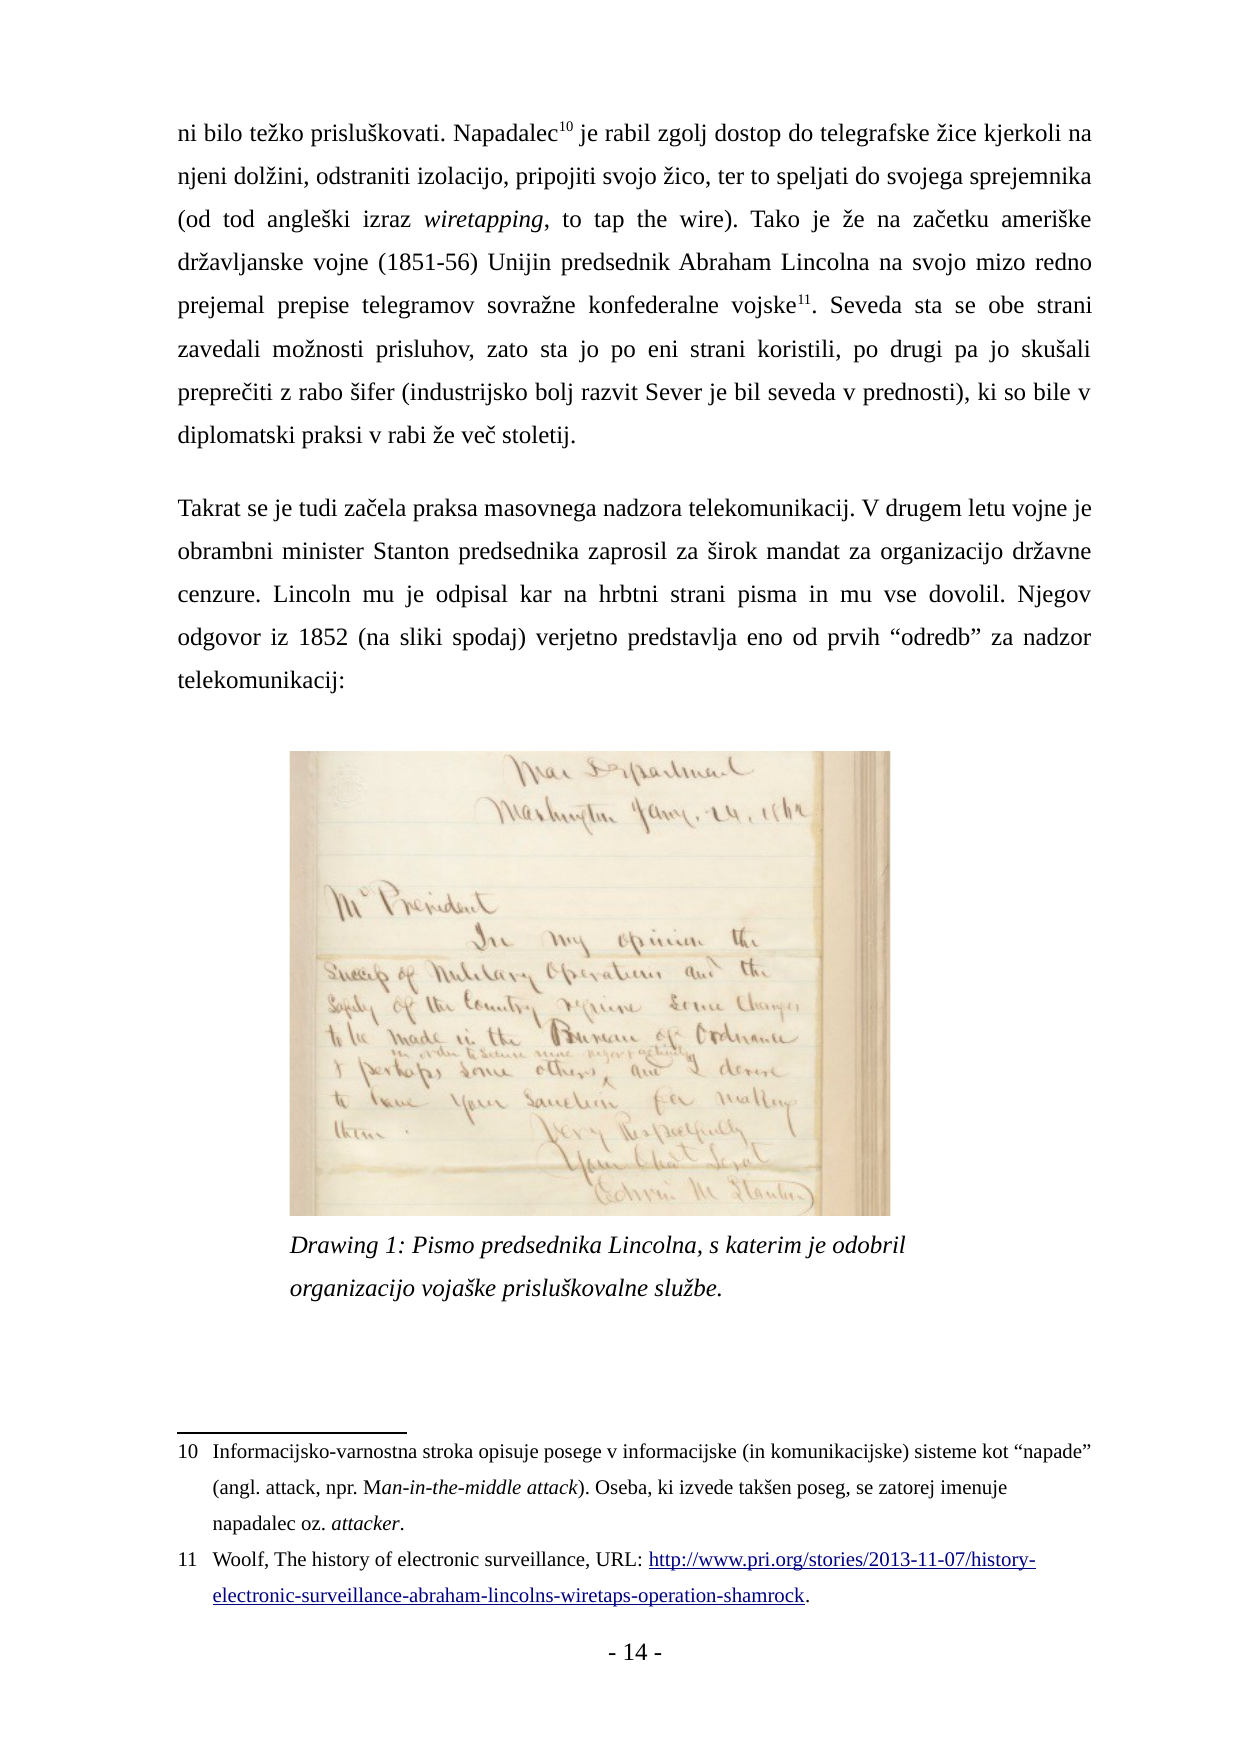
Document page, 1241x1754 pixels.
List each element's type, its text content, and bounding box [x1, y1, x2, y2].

text Woolf, The history of electronic surveillance, URL: http://www.pri.org/stories/2013-11-07/history-electronic-surveillance-abraham-lincolns-wiretaps-operation-shamrock. [177, 1547, 1093, 1607]
text Takrat se je tudi začela praksa masovnega nadzora telekomunikacij. V drugem letu vojne je obrambni minister Stanton predsednika zaprosil za širok mandat za organizacijo državne cenzure. Lincoln mu je odpisal kar na hrbtni strani pisma in mu vse dovolil. Njegov odgovor iz 1852 (na sliki spodaj) verjetno predstavlja eno od prvih “odredb” za nadzor telekomunikacij: [177, 493, 1093, 694]
text ni bilo težko prisluškovati. Napadalec je rabil zgolj dostop do telegrafske žice kjerkoli na njeni dolžini, odstraniti izolacijo, pripojiti svojo žico, ter to speljati do svojega sprejemnika (od tod angleški izraz wiretapping, to tap the wire). Tako je že na začetku ameriške državljanske vojne (1851-56) Unijin predsednik Abraham Lincolna na svojo mizo redno prejemal prepise telegramov sovražne konfederalne vojske. Seveda sta se obe strani zavedali možnosti prisluhov, zato sta jo po eni strani koristili, po drugi pa jo skušali preprečiti z rabo šifer (industrijsko bolj razvit Sever je bil seveda v prednosti), ki so bile v diplomatski praksi v rabi že več stoletij. [177, 118, 1093, 449]
picture [289, 751, 891, 1216]
text Informacijsko-varnostna stroka opisuje posege v informacijske (in komunikacijske) sisteme kot “napade” (angl. attack, npr. Man-in-the-middle attack). Oseba, ki izvede takšen poseg, se zatorej imenuje napadalec oz. attacker. [177, 1439, 1093, 1535]
text Drawing 1: Pismo predsednika Lincolna, s katerim je odobril organizacijo vojaške prisluškovalne službe. [289, 1216, 980, 1302]
